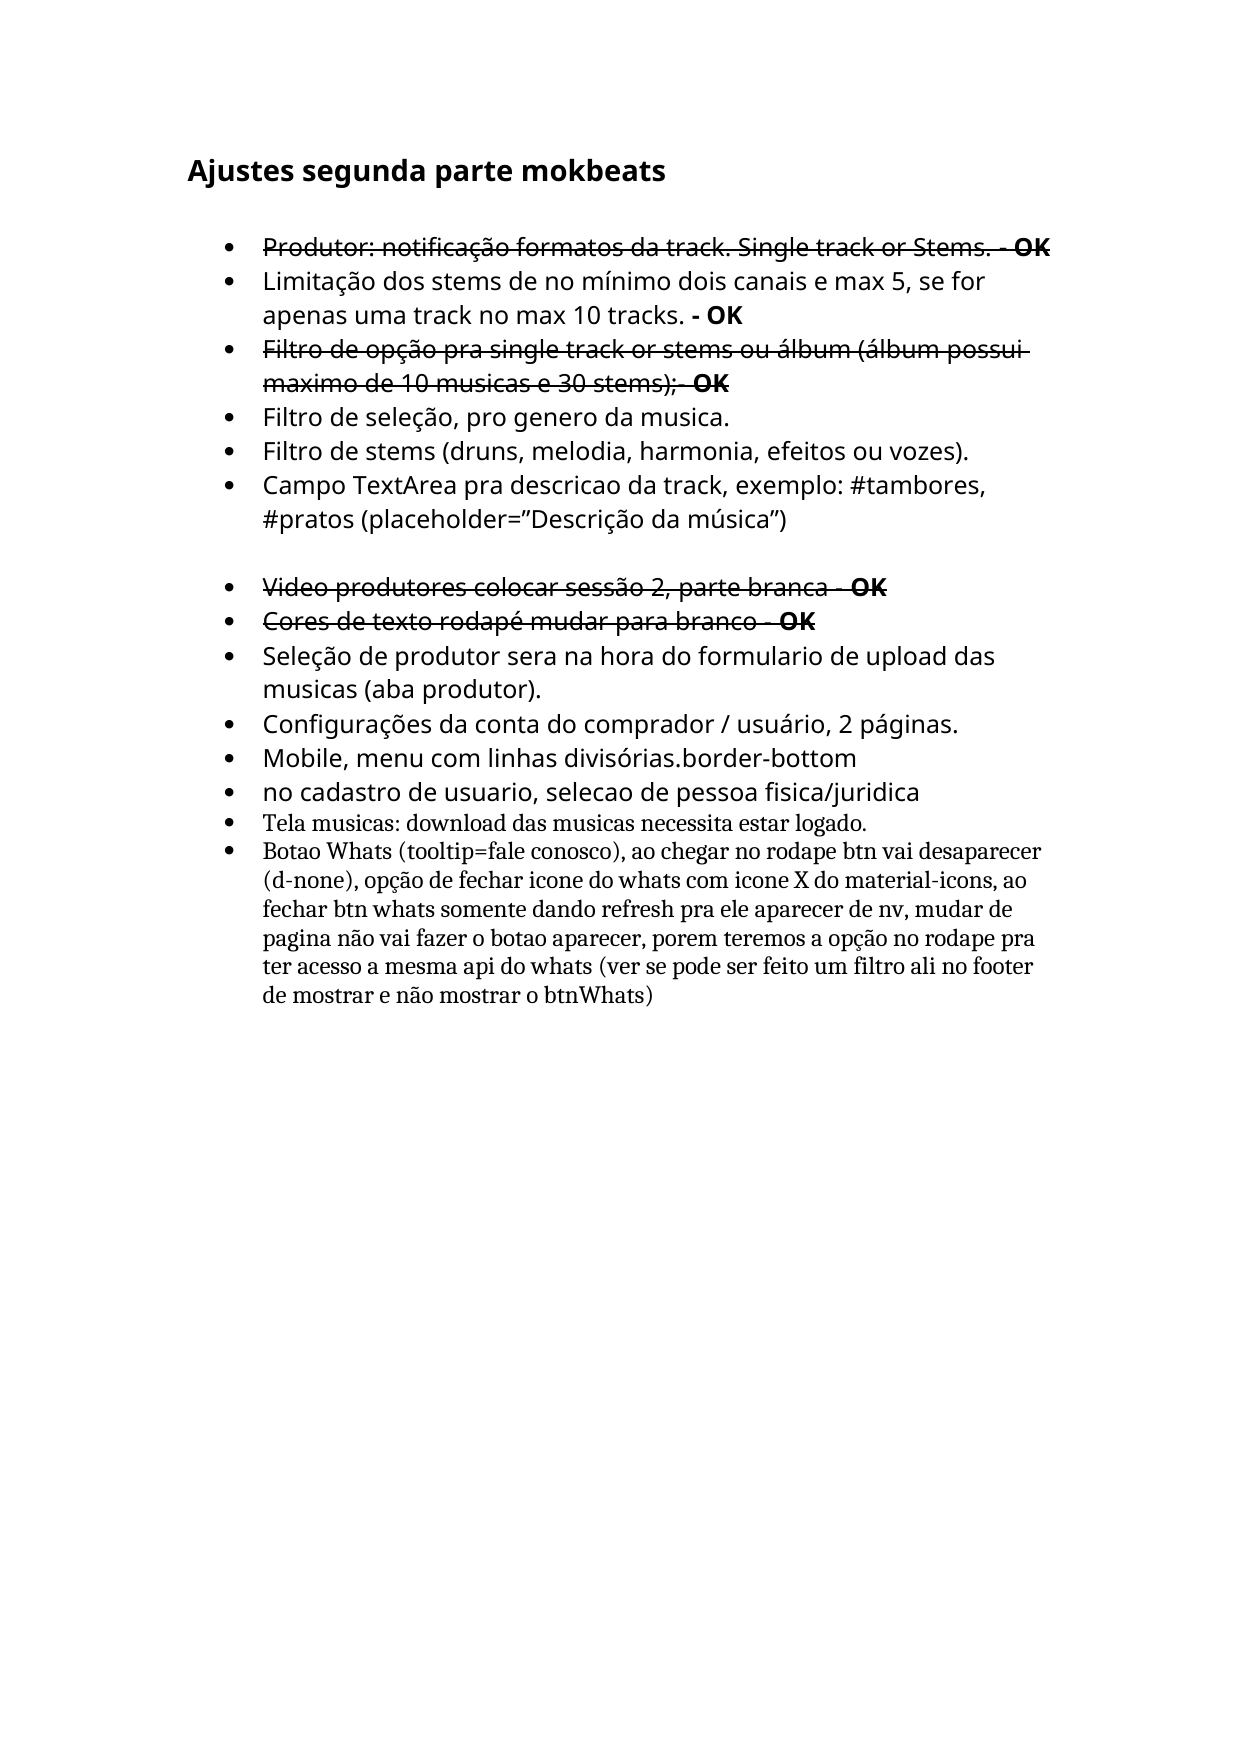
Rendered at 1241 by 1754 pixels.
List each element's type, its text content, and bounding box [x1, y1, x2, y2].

list Filtro de opção pra single track or stems ou álbum (álbum possui maximo de 10 musicas e 30 stems);- OK [225, 332, 1053, 400]
list Botao Whats (tooltip=fale conosco), ao chegar no rodape btn vai desaparecer (d-none), opção de fechar icone do whats com icone X do material-icons, ao fechar btn whats somente dando refresh pra ele aparecer de nv, mudar de pagina não vai fazer o botao aparecer, porem teremos a opção no rodape pra ter acesso a mesma api do whats (ver se pode ser feito um filtro ali no footer de mostrar e não mostrar o btnWhats) [225, 837, 1053, 1010]
list Seleção de produtor sera na hora do formulario de upload das musicas (aba produtor). [225, 638, 1053, 706]
list Video produtores colocar sessão 2, parte branca - OK [225, 570, 1053, 604]
list Mobile, menu com linhas divisórias.border-bottom [225, 740, 1053, 774]
list Configurações da conta do comprador / usuário, 2 páginas. [225, 706, 1053, 740]
list Filtro de stems (druns, melodia, harmonia, efeitos ou vozes). [225, 434, 1053, 468]
list Tela musicas: download das musicas necessita estar logado. [225, 808, 1053, 837]
list Cores de texto rodapé mudar para branco - OK [225, 604, 1053, 638]
list Produtor: notificação formatos da track. Single track or Stems. - OK [225, 229, 1053, 263]
list Limitação dos stems de no mínimo dois canais e max 5, se for apenas uma track no max 10 tracks. - OK [225, 263, 1053, 332]
list Filtro de seleção, pro genero da musica. [225, 400, 1053, 434]
list no cadastro de usuario, selecao de pessoa fisica/juridica [225, 774, 1053, 808]
text Ajustes segunda parte mokbeats [187, 150, 1053, 190]
list Campo TextArea pra descricao da track, exemplo: #tambores, #pratos (placeholder=”Descrição da música”) [225, 468, 1053, 536]
